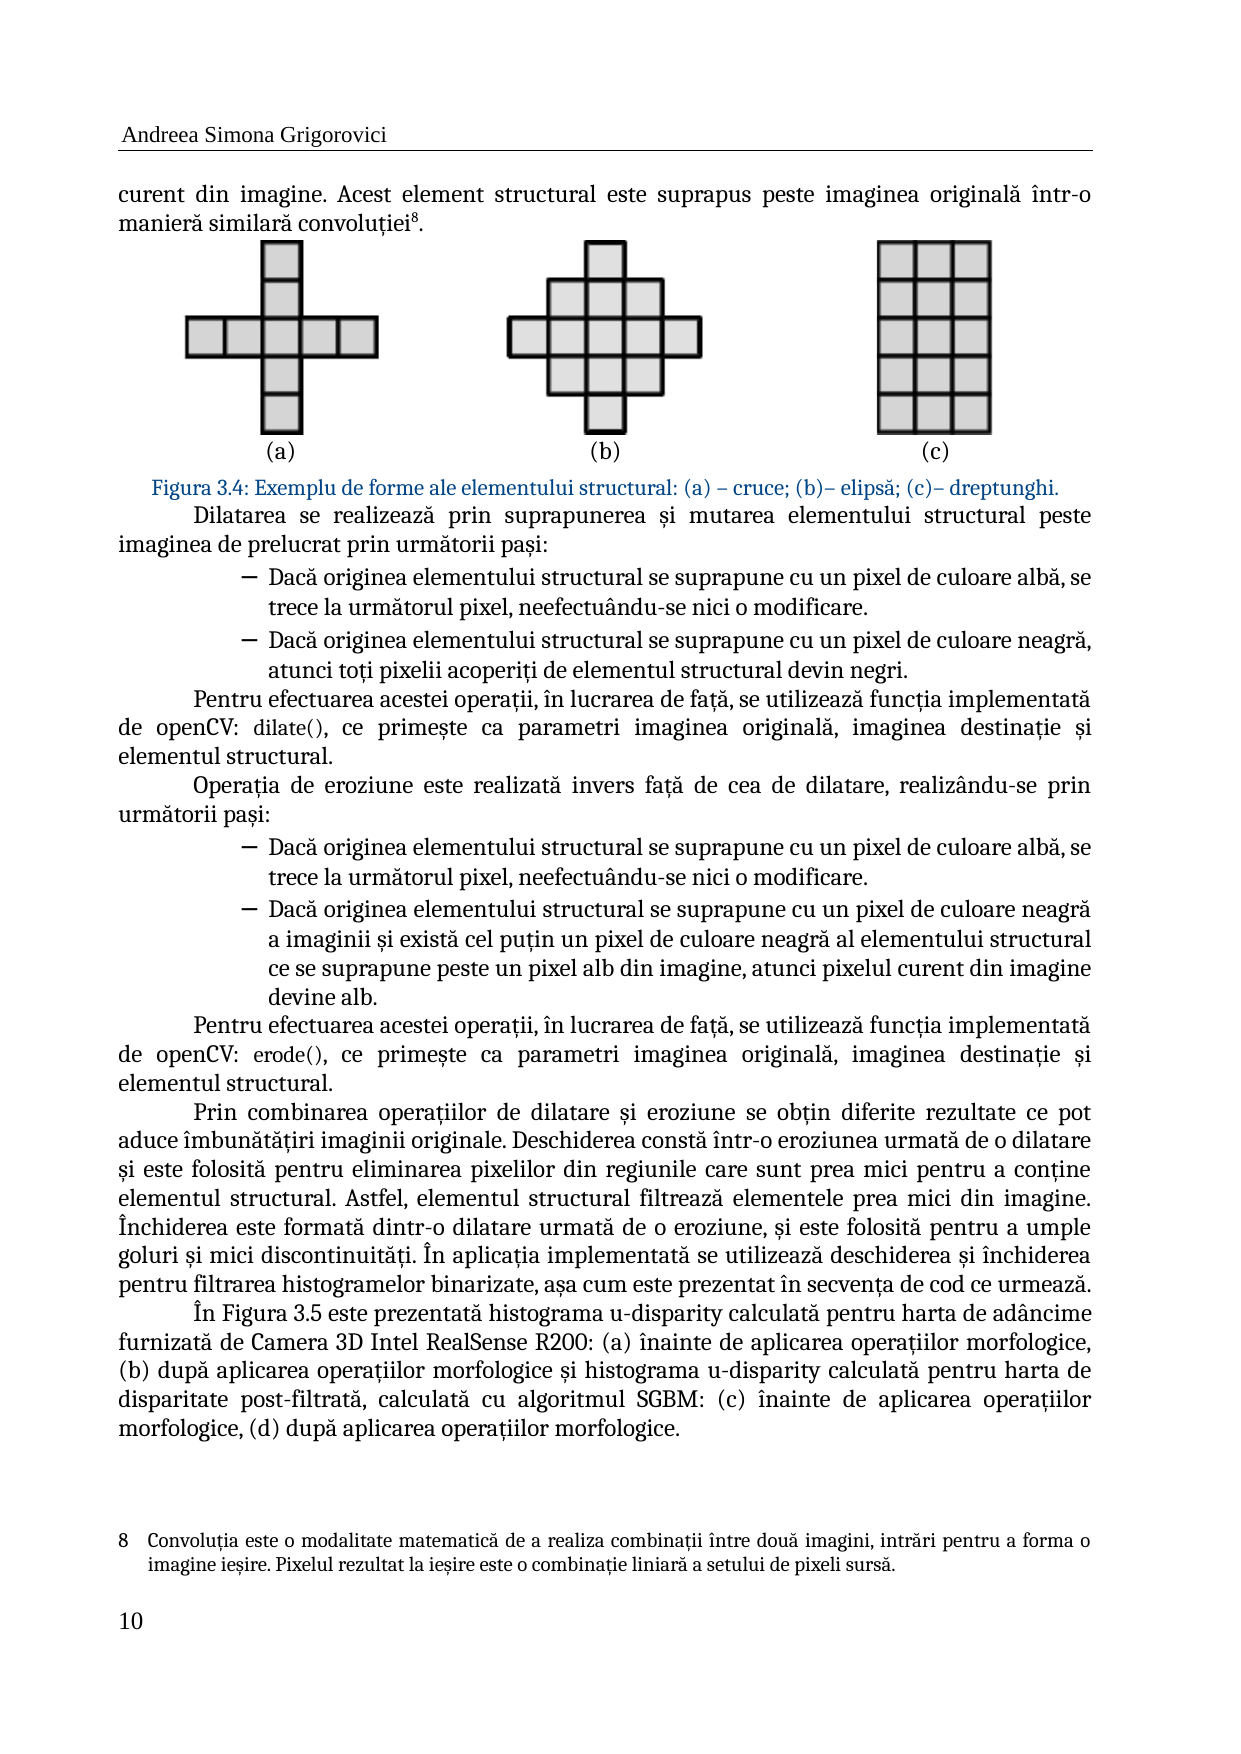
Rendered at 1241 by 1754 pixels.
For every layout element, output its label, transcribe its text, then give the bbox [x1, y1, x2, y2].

text curent din imagine. Acest element structural este suprapus peste imaginea originală într-o manieră similară convoluției. [118, 180, 1093, 238]
table_header (c) [768, 241, 1103, 475]
list Dacă originea elementului structural se suprapune cu un pixel de culoare neagră, atunci toți pixelii acoperiți de elementul structural devin negri. [249, 622, 1093, 684]
table_header (a) [118, 241, 443, 475]
text În Figura 3.5 este prezentată histograma u-disparity calculată pentru harta de adâncime furnizată de Camera 3D Intel RealSense R200: (a) înainte de aplicarea operațiilor morfologice, (b) după aplicarea operațiilor morfologice și histograma u-disparity calculată pentru harta de disparitate post-filtrată, calculată cu algoritmul SGBM: (c) înainte de aplicarea operațiilor morfologice, (d) după aplicarea operațiilor morfologice. [118, 1299, 1093, 1443]
picture [492, 240, 719, 435]
text Pentru efectuarea acestei operații, în lucrarea de față, se utilizează funcția implementată de openCV: dilate(), ce primește ca parametri imaginea originală, imaginea destinație și elementul structural. [118, 684, 1093, 771]
list Dacă originea elementului structural se suprapune cu un pixel de culoare albă, se trece la următorul pixel, neefectuându-se nici o modificare. [249, 828, 1093, 891]
picture [182, 240, 379, 435]
table_header (b) [443, 241, 768, 475]
list Dacă originea elementului structural se suprapune cu un pixel de culoare neagră a imaginii și există cel puțin un pixel de culoare neagră al elementului structural ce se suprapune peste un pixel alb din imagine, atunci pixelul curent din imagine devine alb. [249, 891, 1093, 1011]
text Operația de eroziune este realizată invers față de cea de dilatare, realizându-se prin următorii pași: [118, 771, 1093, 828]
list Dacă originea elementului structural se suprapune cu un pixel de culoare albă, se trece la următorul pixel, neefectuându-se nici o modificare. [249, 559, 1093, 622]
text Dilatarea se realizează prin suprapunerea și mutarea elementului structural peste imaginea de prelucrat prin următorii pași: [118, 501, 1093, 559]
text Figura 3.4: Exemplu de forme ale elementului structural: (a) – cruce; (b)– elipsă; (c)– dreptunghi. [118, 475, 1093, 501]
text Pentru efectuarea acestei operații, în lucrarea de față, se utilizează funcția implementată de openCV: erode(), ce primește ca parametri imaginea originală, imaginea destinație și elementul structural. [118, 1011, 1093, 1098]
picture [876, 240, 994, 435]
text Prin combinarea operațiilor de dilatare și eroziune se obțin diferite rezultate ce pot aduce îmbunătățiri imaginii originale. Deschiderea constă într-o eroziunea urmată de o dilatare și este folosită pentru eliminarea pixelilor din regiunile care sunt prea mici pentru a conține elementul structural. Astfel, elementul structural filtrează elementele prea mici din imagine. Închiderea este formată dintr-o dilatare urmată de o eroziune, și este folosită pentru a umple goluri și mici discontinuități. În aplicația implementată se utilizează deschiderea și închiderea pentru filtrarea histogramelor binarizate, așa cum este prezentat în secvența de cod ce urmează. [118, 1098, 1093, 1299]
text Convoluția este o modalitate matematică de a realiza combinații între două imagini, intrări pentru a forma o imagine ieșire. Pixelul rezultat la ieșire este o combinație liniară a setului de pixeli sursă. [118, 1529, 1093, 1577]
